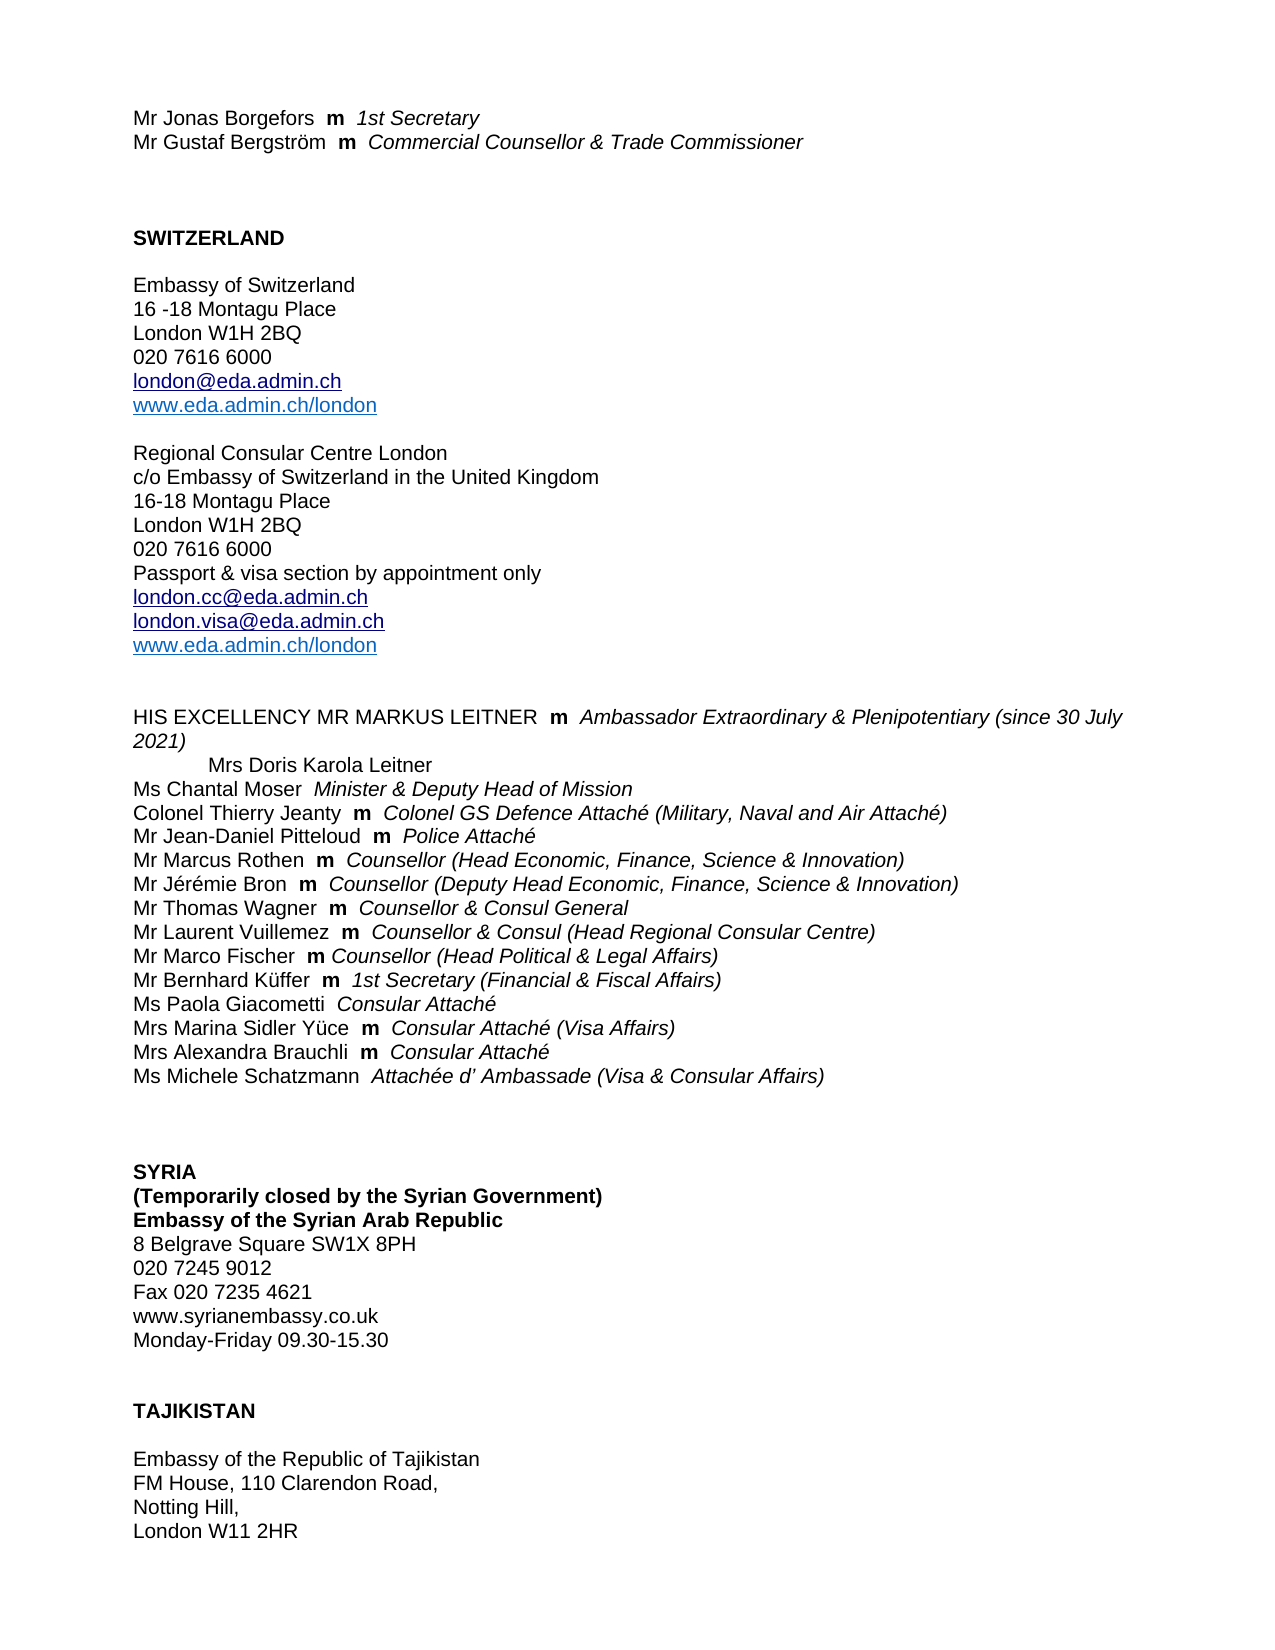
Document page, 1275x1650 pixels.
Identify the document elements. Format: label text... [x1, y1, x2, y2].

text london@eda.admin.ch [133, 369, 1181, 393]
text (Temporarily closed by the Syrian Government) [133, 1184, 1181, 1208]
text 020 7245 9012 [133, 1256, 1181, 1279]
text TAJIKISTAN [133, 1399, 1181, 1423]
text FM House, 110 Clarendon Road, [133, 1471, 1181, 1495]
text www.syrianembassy.co.uk [133, 1303, 1181, 1327]
text London W1H 2BQ [133, 513, 1181, 537]
text Mr Jonas Borgefors m 1st Secretary [133, 106, 1181, 129]
text Embassy of Switzerland [133, 273, 1181, 297]
text Mr Marco Fischer m Counsellor (Head Political & Legal Affairs) [133, 944, 1181, 968]
text www.eda.admin.ch/london [133, 393, 1181, 417]
text london.cc@eda.admin.ch [133, 585, 1181, 609]
text Mr Laurent Vuillemez m Counsellor & Consul (Head Regional Consular Centre) [133, 920, 1181, 944]
text Mr Gustaf Bergström m Commercial Counsellor & Trade Commissioner [133, 129, 1181, 153]
text 8 Belgrave Square SW1X 8PH [133, 1232, 1181, 1256]
text Mrs Doris Karola Leitner [133, 752, 1181, 776]
text London W11 2HR [133, 1519, 1181, 1543]
text Mrs Marina Sidler Yüce m Consular Attaché (Visa Affairs) [133, 1016, 1181, 1040]
text Mr Thomas Wagner m Counsellor & Consul General [133, 896, 1181, 920]
text c/o Embassy of Switzerland in the United Kingdom [133, 465, 1181, 489]
text HIS EXCELLENCY MR MARKUS LEITNER m Ambassador Extraordinary & Plenipotentiary (since 30 July 2021) [133, 704, 1181, 752]
text Passport & visa section by appointment only [133, 561, 1181, 585]
text Monday-Friday 09.30-15.30 [133, 1327, 1181, 1351]
text 16 -18 Montagu Place [133, 297, 1181, 321]
text Colonel Thierry Jeanty m Colonel GS Defence Attaché (Military, Naval and Air Attaché) [133, 800, 1181, 824]
text Mr Marcus Rothen m Counsellor (Head Economic, Finance, Science & Innovation) [133, 848, 1181, 872]
text London W1H 2BQ [133, 321, 1181, 345]
text Mr Bernhard Küffer m 1st Secretary (Financial & Fiscal Affairs) [133, 968, 1181, 992]
text Mr Jean-Daniel Pitteloud m Police Attaché [133, 824, 1181, 848]
text Ms Paola Giacometti Consular Attaché [133, 992, 1181, 1016]
text 16-18 Montagu Place [133, 489, 1181, 513]
text www.eda.admin.ch/london [133, 633, 1181, 657]
text Mr Jérémie Bron m Counsellor (Deputy Head Economic, Finance, Science & Innovation) [133, 872, 1181, 896]
text Regional Consular Centre London [133, 441, 1181, 465]
text Fax 020 7235 4621 [133, 1279, 1181, 1303]
text 020 7616 6000 [133, 345, 1181, 369]
text Ms Michele Schatzmann Attachée d’ Ambassade (Visa & Consular Affairs) [133, 1064, 1181, 1088]
text london.visa@eda.admin.ch [133, 609, 1181, 633]
text 020 7616 6000 [133, 537, 1181, 561]
text Embassy of the Syrian Arab Republic [133, 1208, 1181, 1232]
subtitle SYRIA [133, 1160, 1181, 1184]
text Mrs Alexandra Brauchli m Consular Attaché [133, 1040, 1181, 1064]
text Notting Hill, [133, 1495, 1181, 1519]
text Embassy of the Republic of Tajikistan [133, 1447, 1181, 1471]
text SWITZERLAND [133, 225, 1181, 249]
text Ms Chantal Moser Minister & Deputy Head of Mission [133, 776, 1181, 800]
